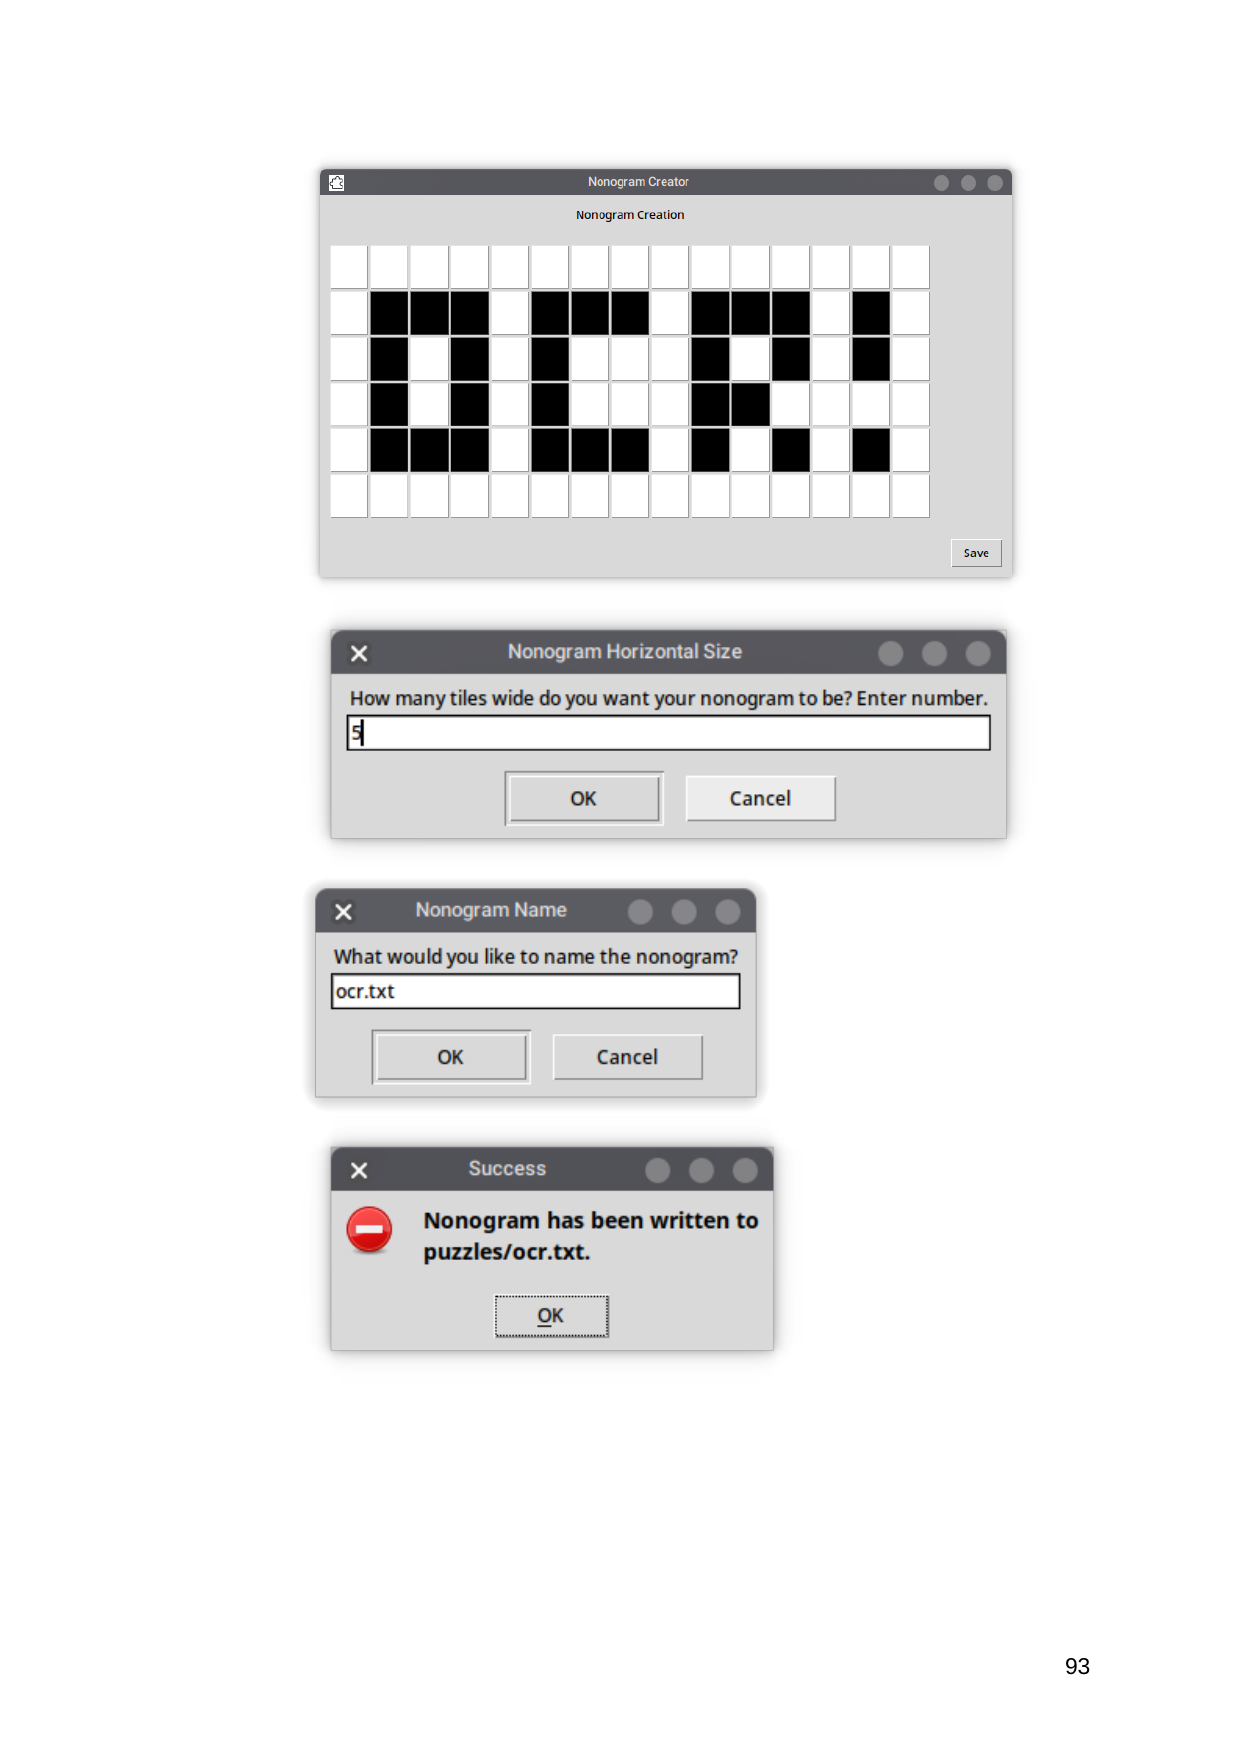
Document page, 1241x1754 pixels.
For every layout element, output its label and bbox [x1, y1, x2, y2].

picture [300, 1116, 805, 1382]
picture [300, 599, 1038, 870]
picture [300, 873, 772, 1113]
picture [300, 150, 1031, 596]
